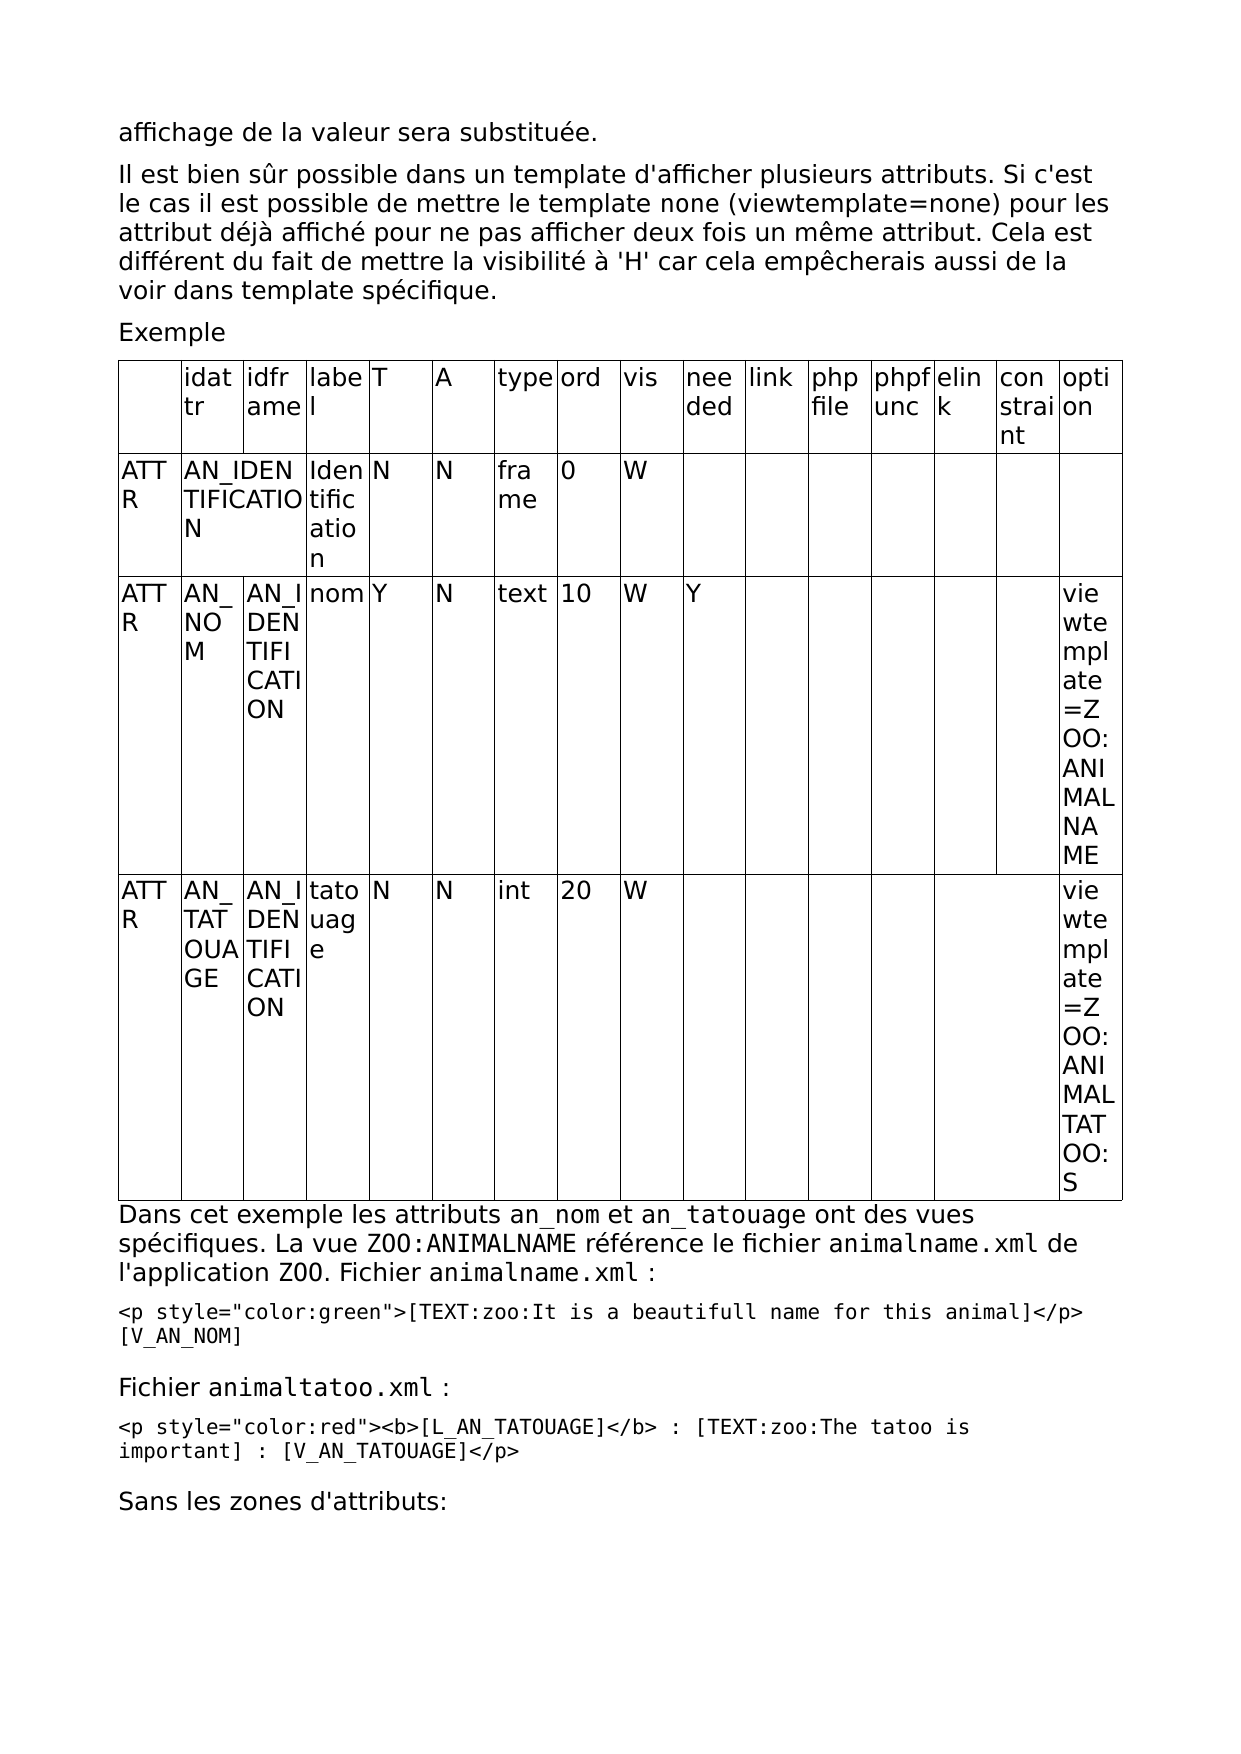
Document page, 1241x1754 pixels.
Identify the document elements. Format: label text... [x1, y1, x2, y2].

table_header ord [558, 361, 620, 453]
table_cell [935, 875, 1059, 1200]
table_cell ATTR [119, 454, 181, 576]
text Sans les zones d'attributs: [118, 1488, 1122, 1517]
table_cell Y [684, 577, 745, 873]
table_cell [935, 454, 996, 576]
table_cell text [495, 577, 557, 873]
text Dans cet exemple les attributs an_nom et an_tatouage ont des vues spécifiques. La vue ZOO:ANIMALNAME référence le fichier animalname.xml de l'application ZOO. Fichier animalname.xml : [118, 1201, 1122, 1288]
table_cell [746, 875, 808, 1200]
table_cell [997, 577, 1059, 873]
table_cell ATTR [119, 577, 181, 873]
table_cell W [621, 577, 683, 873]
table_header vis [621, 361, 683, 453]
table_header type [495, 361, 557, 453]
table_header idattr [182, 361, 243, 453]
table_cell Y [370, 577, 432, 873]
table_cell Identification [307, 454, 369, 576]
table_cell AN_IDENTIFICATION [244, 875, 306, 1200]
table_header link [746, 361, 808, 453]
table_cell [872, 454, 934, 576]
table_cell 0 [558, 454, 620, 576]
table_cell [809, 875, 871, 1200]
table_cell AN_IDENTIFICATION [182, 454, 306, 576]
table_cell [809, 577, 871, 873]
table_cell [746, 577, 808, 873]
table_cell viewtemplate=ZOO:ANIMALTATOO:S [1060, 875, 1122, 1200]
table_cell [997, 454, 1059, 576]
table_cell [935, 577, 996, 873]
table_cell N [433, 875, 494, 1200]
table_header option [1060, 361, 1122, 453]
table_cell frame [495, 454, 557, 576]
table_header [119, 361, 181, 453]
table_header phpfile [809, 361, 871, 453]
table_header idframe [244, 361, 306, 453]
table_cell [1060, 454, 1122, 576]
table_header elink [935, 361, 996, 453]
table_cell [872, 875, 934, 1200]
table_cell ATTR [119, 875, 181, 1200]
text <p style="color:green">[TEXT:zoo:It is a beautifull name for this animal]</p> [V_AN_NOM] [118, 1300, 1122, 1373]
table_cell [684, 454, 745, 576]
table_cell [684, 875, 745, 1200]
table_cell viewtemplate=ZOO:ANIMALNAME [1060, 577, 1122, 873]
table_cell AN_IDENTIFICATION [244, 577, 306, 873]
table_header A [433, 361, 494, 453]
table_cell [809, 454, 871, 576]
table_cell W [621, 875, 683, 1200]
table_cell 10 [558, 577, 620, 873]
text Exemple [118, 318, 1122, 347]
table_header label [307, 361, 369, 453]
table_cell N [370, 454, 432, 576]
table_cell [872, 577, 934, 873]
table_header T [370, 361, 432, 453]
table_cell W [621, 454, 683, 576]
table_header needed [684, 361, 745, 453]
table_cell N [370, 875, 432, 1200]
table_header phpfunc [872, 361, 934, 453]
table_cell nom [307, 577, 369, 873]
table_cell N [433, 454, 494, 576]
table_cell AN_TATOUAGE [182, 875, 243, 1200]
table_cell tatouage [307, 875, 369, 1200]
text <p style="color:red"><b>[L_AN_TATOUAGE]</b> : [TEXT:zoo:The tatoo is important] : [V_AN_TATOUAGE]</p> [118, 1415, 1122, 1488]
table_header constraint [997, 361, 1059, 453]
text Fichier animaltatoo.xml : [118, 1373, 1122, 1402]
text affichage de la valeur sera substituée. [118, 118, 1122, 147]
table_cell int [495, 875, 557, 1200]
table_cell AN_NOM [182, 577, 243, 873]
text Il est bien sûr possible dans un template d'afficher plusieurs attributs. Si c'est le cas il est possible de mettre le template none (viewtemplate=none) pour les attribut déjà affiché pour ne pas afficher deux fois un même attribut. Cela est différent du fait de mettre la visibilité à 'H' car cela empêcherais aussi de la voir dans template spécifique. [118, 160, 1122, 306]
table_cell N [433, 577, 494, 873]
table_cell [746, 454, 808, 576]
table_cell 20 [558, 875, 620, 1200]
